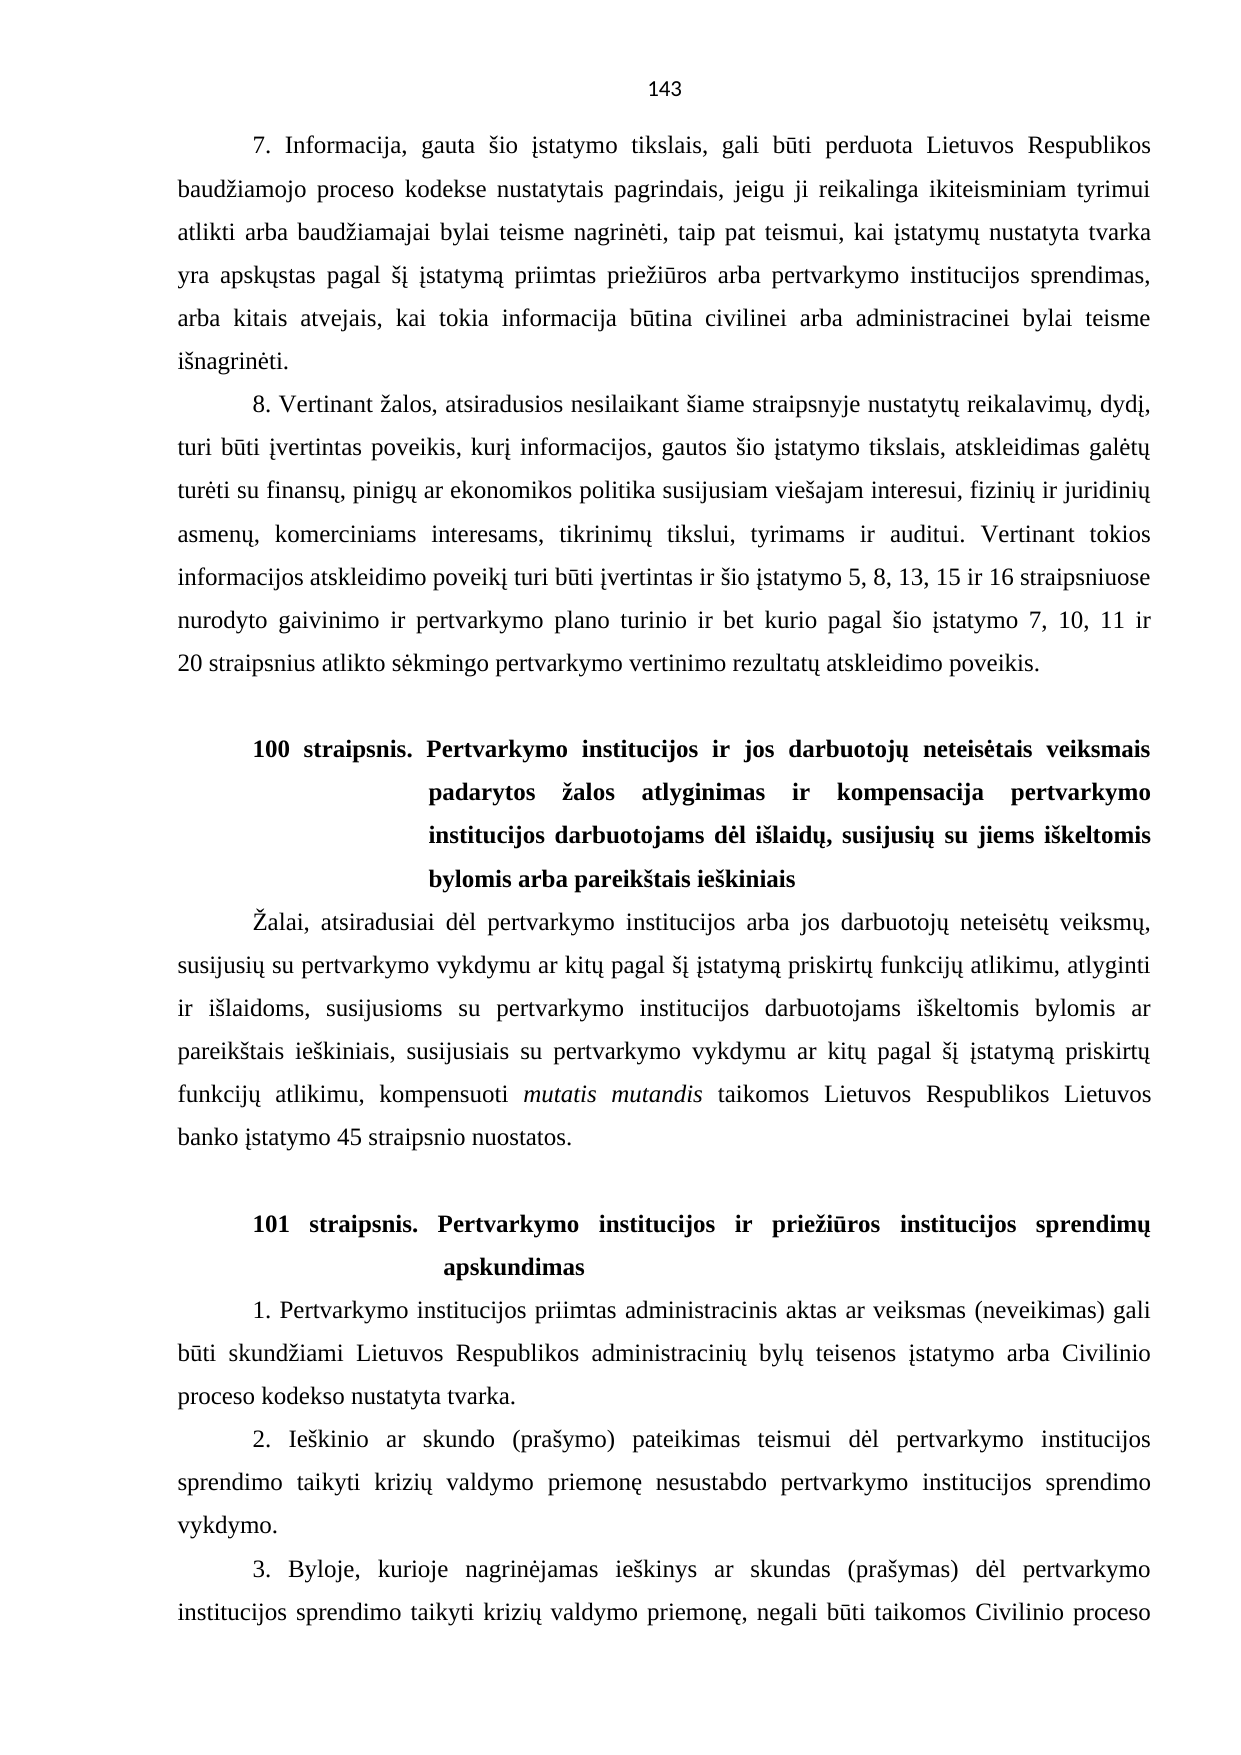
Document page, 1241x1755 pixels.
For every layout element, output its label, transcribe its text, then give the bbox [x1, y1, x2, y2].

text 101 straipsnis. Pertvarkymo institucijos ir priežiūros institucijos sprendimų apskundimas [252, 1209, 1152, 1281]
text Žalai, atsiradusiai dėl pertvarkymo institucijos arba jos darbuotojų neteisėtų veiksmų, susijusių su pertvarkymo vykdymu ar kitų pagal šį įstatymą priskirtų funkcijų atlikimu, atlyginti ir išlaidoms, susijusioms su pertvarkymo institucijos darbuotojams iškeltomis bylomis ar pareikštais ieškiniais, susijusiais su pertvarkymo vykdymu ar kitų pagal šį įstatymą priskirtų funkcijų atlikimu, kompensuoti mutatis mutandis taikomos Lietuvos Respublikos Lietuvos banko įstatymo 45 straipsnio nuostatos. [177, 907, 1152, 1151]
text 2. Ieškinio ar skundo (prašymo) pateikimas teismui dėl pertvarkymo institucijos sprendimo taikyti krizių valdymo priemonę nesustabdo pertvarkymo institucijos sprendimo vykdymo. [177, 1424, 1152, 1539]
text 7. Informacija, gauta šio įstatymo tikslais, gali būti perduota Lietuvos Respublikos baudžiamojo proceso kodekse nustatytais pagrindais, jeigu ji reikalinga ikiteisminiam tyrimui atlikti arba baudžiamajai bylai teisme nagrinėti, taip pat teismui, kai įstatymų nustatyta tvarka yra apskųstas pagal šį įstatymą priimtas priežiūros arba pertvarkymo institucijos sprendimas, arba kitais atvejais, kai tokia informacija būtina civilinei arba administracinei bylai teisme išnagrinėti. [177, 131, 1152, 375]
text 3. Byloje, kurioje nagrinėjamas ieškinys ar skundas (prašymas) dėl pertvarkymo institucijos sprendimo taikyti krizių valdymo priemonę, negali būti taikomos Civilinio proceso [177, 1554, 1152, 1626]
text 1. Pertvarkymo institucijos priimtas administracinis aktas ar veiksmas (neveikimas) gali būti skundžiami Lietuvos Respublikos administracinių bylų teisenos įstatymo arba Civilinio proceso kodekso nustatyta tvarka. [177, 1295, 1152, 1410]
text 8. Vertinant žalos, atsiradusios nesilaikant šiame straipsnyje nustatytų reikalavimų, dydį, turi būti įvertintas poveikis, kurį informacijos, gautos šio įstatymo tikslais, atskleidimas galėtų turėti su finansų, pinigų ar ekonomikos politika susijusiam viešajam interesui, fizinių ir juridinių asmenų, komerciniams interesams, tikrinimų tikslui, tyrimams ir auditui. Vertinant tokios informacijos atskleidimo poveikį turi būti įvertintas ir šio įstatymo 5, 8, 13, 15 ir 16 straipsniuose nurodyto gaivinimo ir pertvarkymo plano turinio ir bet kurio pagal šio įstatymo 7, 10, 11 ir 20 straipsnius atlikto sėkmingo pertvarkymo vertinimo rezultatų atskleidimo poveikis. [177, 389, 1152, 677]
text 100 straipsnis. Pertvarkymo institucijos ir jos darbuotojų neteisėtais veiksmais padarytos žalos atlyginimas ir kompensacija pertvarkymo institucijos darbuotojams dėl išlaidų, susijusių su jiems iškeltomis bylomis arba pareikštais ieškiniais [252, 734, 1152, 892]
